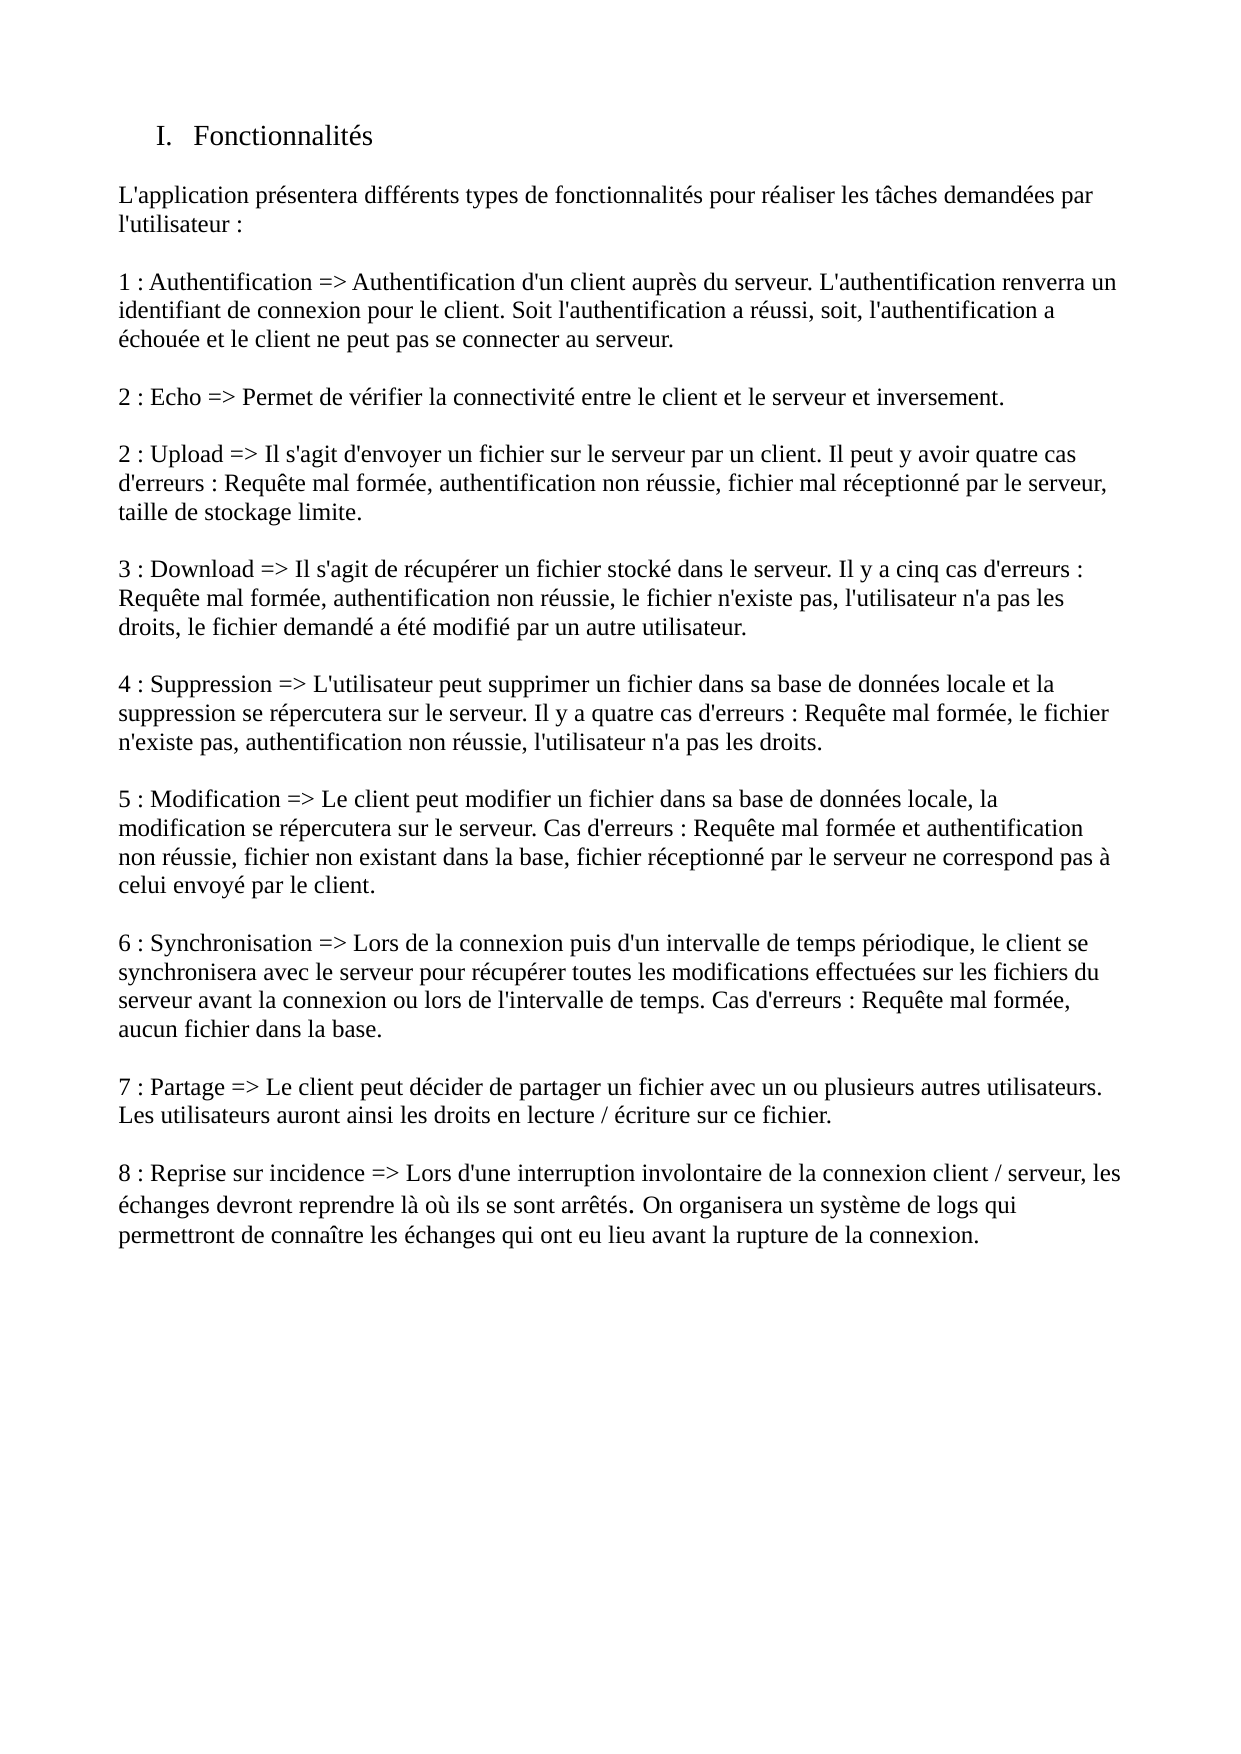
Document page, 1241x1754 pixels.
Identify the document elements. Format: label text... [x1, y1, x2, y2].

list Fonctionnalités [156, 118, 1122, 152]
text 2 : Upload => Il s'agit d'envoyer un fichier sur le serveur par un client. Il peut y avoir quatre cas d'erreurs : Requête mal formée, authentification non réussie, fichier mal réceptionné par le serveur, taille de stockage limite. [118, 439, 1122, 525]
text L'application présentera différents types de fonctionnalités pour réaliser les tâches demandées par l'utilisateur : [118, 180, 1122, 238]
text 5 : Modification => Le client peut modifier un fichier dans sa base de données locale, la modification se répercutera sur le serveur. Cas d'erreurs : Requête mal formée et authentification non réussie, fichier non existant dans la base, fichier réceptionné par le serveur ne correspond pas à celui envoyé par le client. [118, 784, 1122, 899]
text 8 : Reprise sur incidence => Lors d'une interruption involontaire de la connexion client / serveur, les échanges devront reprendre là où ils se sont arrêtés. On organisera un système de logs qui permettront de connaître les échanges qui ont eu lieu avant la rupture de la connexion. [118, 1158, 1122, 1249]
text 4 : Suppression => L'utilisateur peut supprimer un fichier dans sa base de données locale et la suppression se répercutera sur le serveur. Il y a quatre cas d'erreurs : Requête mal formée, le fichier n'existe pas, authentification non réussie, l'utilisateur n'a pas les droits. [118, 669, 1122, 755]
text 2 : Echo => Permet de vérifier la connectivité entre le client et le serveur et inversement. [118, 382, 1122, 410]
text 6 : Synchronisation => Lors de la connexion puis d'un intervalle de temps périodique, le client se synchronisera avec le serveur pour récupérer toutes les modifications effectuées sur les fichiers du serveur avant la connexion ou lors de l'intervalle de temps. Cas d'erreurs : Requête mal formée, aucun fichier dans la base. [118, 928, 1122, 1043]
text 3 : Download => Il s'agit de récupérer un fichier stocké dans le serveur. Il y a cinq cas d'erreurs : Requête mal formée, authentification non réussie, le fichier n'existe pas, l'utilisateur n'a pas les droits, le fichier demandé a été modifié par un autre utilisateur. [118, 554, 1122, 640]
text 7 : Partage => Le client peut décider de partager un fichier avec un ou plusieurs autres utilisateurs. Les utilisateurs auront ainsi les droits en lecture / écriture sur ce fichier. [118, 1072, 1122, 1129]
text 1 : Authentification => Authentification d'un client auprès du serveur. L'authentification renverra un identifiant de connexion pour le client. Soit l'authentification a réussi, soit, l'authentification a échouée et le client ne peut pas se connecter au serveur. [118, 267, 1122, 353]
